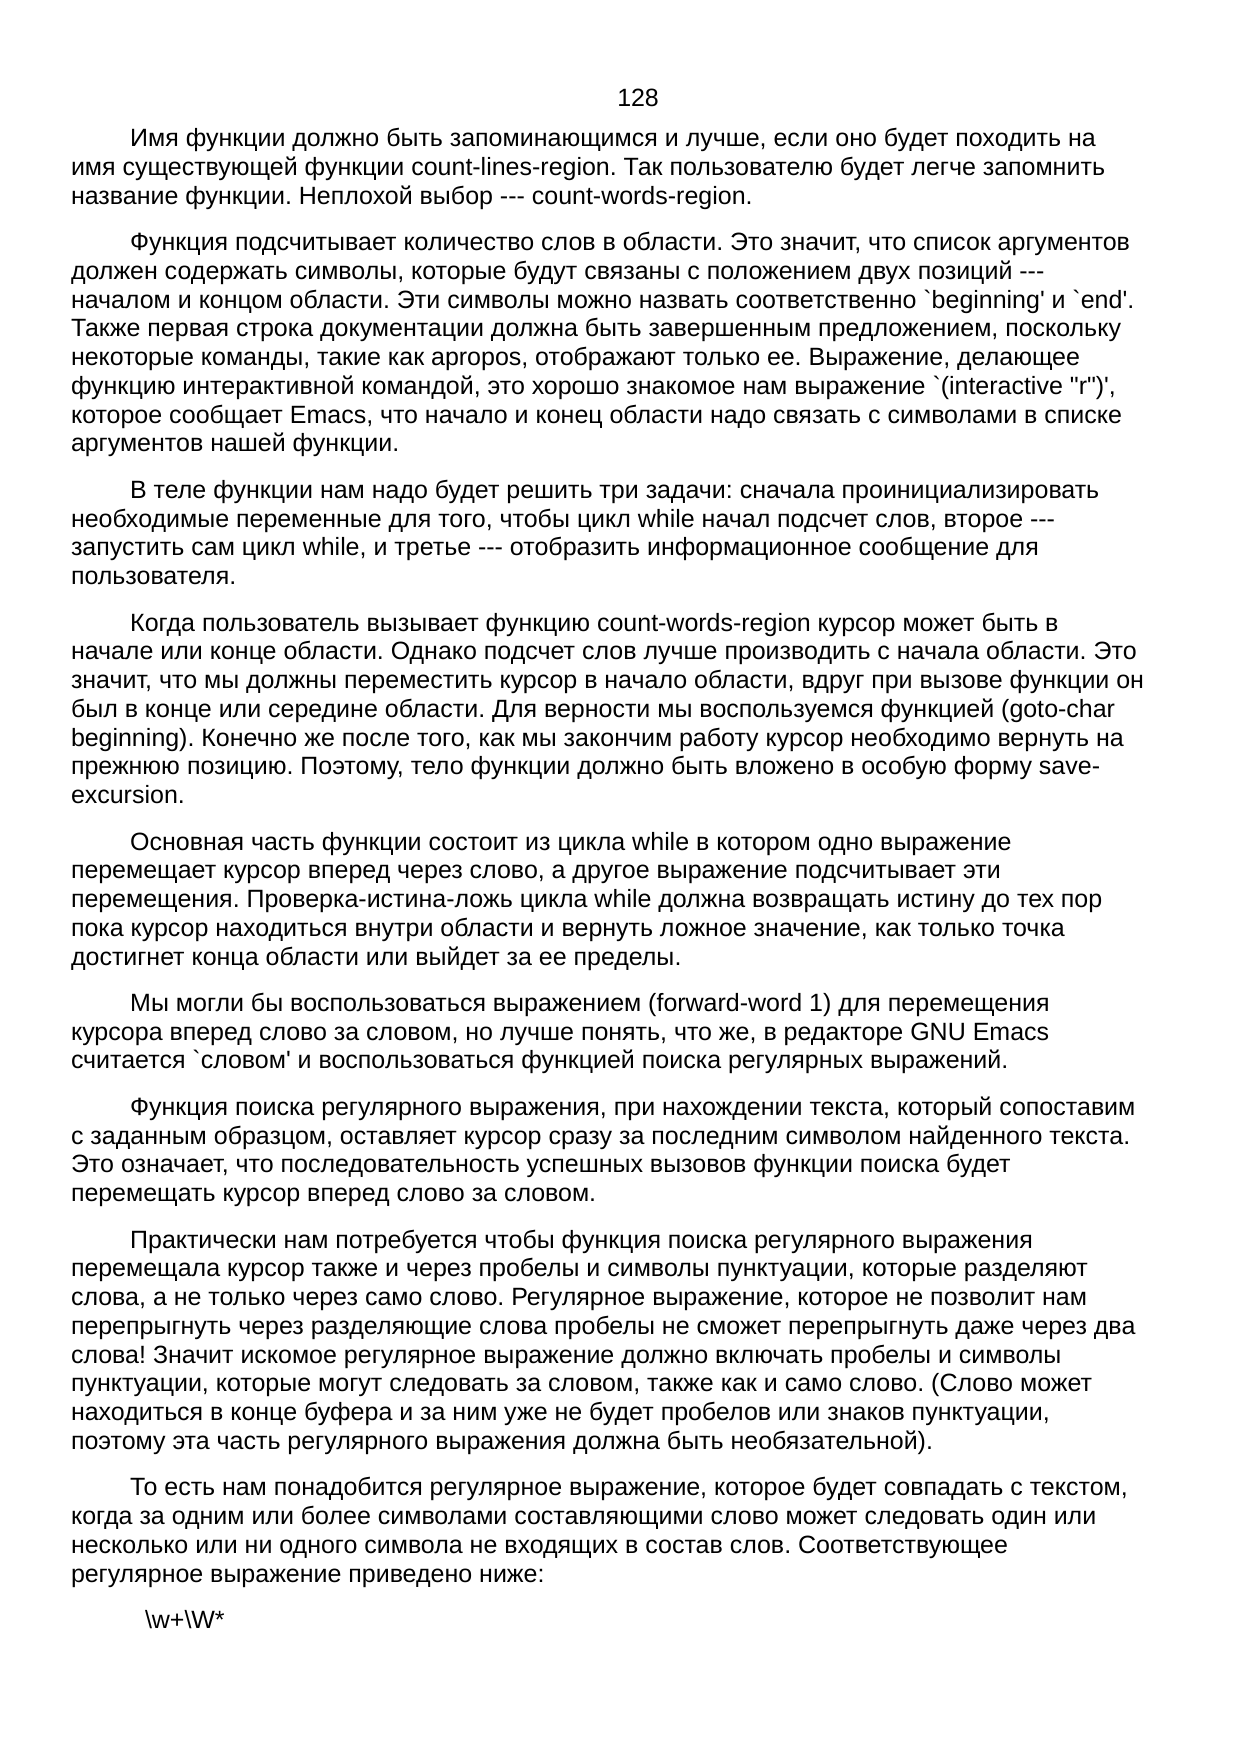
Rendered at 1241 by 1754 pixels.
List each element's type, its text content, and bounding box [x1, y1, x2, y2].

text Основная часть функции состоит из цикла while в котором одно выражение перемещает курсор вперед через слово, а другое выражение подсчитывает эти перемещения. Проверка-истина-ложь цикла while должна возвращать истину до тех пор пока курсор находиться внутри области и вернуть ложное значение, как только точка достигнет конца области или выйдет за ее пределы. [71, 827, 1146, 970]
text Практически нам потребуется чтобы функция поиска регулярного выражения перемещала курсор также и через пробелы и символы пунктуации, которые разделяют слова, а не только через само слово. Регулярное выражение, которое не позволит нам перепрыгнуть через разделяющие слова пробелы не сможет перепрыгнуть даже через два слова! Значит искомое регулярное выражение должно включать пробелы и символы пунктуации, которые могут следовать за словом, также как и само слово. (Слово может находиться в конце буфера и за ним уже не будет пробелов или знаков пунктуации, поэтому эта часть регулярного выражения должна быть необязательной). [71, 1225, 1146, 1455]
text Имя функции должно быть запоминающимся и лучше, если оно будет походить на имя существующей функции count-lines-region. Так пользователю будет легче запомнить название функции. Неплохой выбор --- count-words-region. [71, 123, 1146, 209]
text То есть нам понадобится регулярное выражение, которое будет совпадать с текстом, когда за одним или более символами составляющими слово может следовать один или несколько или ни одного символа не входящих в состав слов. Соответствующее регулярное выражение приведено ниже: [71, 1472, 1146, 1587]
text Когда пользователь вызывает функцию count-words-region курсор может быть в начале или конце области. Однако подсчет слов лучше производить с начала области. Это значит, что мы должны переместить курсор в начало области, вдруг при вызове функции он был в конце или середине области. Для верности мы воспользуемся функцией (goto-char beginning). Конечно же после того, как мы закончим работу курсор необходимо вернуть на прежнюю позицию. Поэтому, тело функции должно быть вложено в особую форму save-excursion. [71, 608, 1146, 809]
text В теле функции нам надо будет решить три задачи: сначала проинициализировать необходимые переменные для того, чтобы цикл while начал подсчет слов, второе --- запустить сам цикл while, и третье --- отобразить информационное сообщение для пользователя. [71, 475, 1146, 590]
text Функция поиска регулярного выражения, при нахождении текста, который сопоставим с заданным образцом, оставляет курсор сразу за последним символом найденного текста. Это означает, что последовательность успешных вызовов функции поиска будет перемещать курсор вперед слово за словом. [71, 1092, 1146, 1207]
text \w+\W* [71, 1605, 1146, 1634]
text Мы могли бы воспользоваться выражением (forward-word 1) для перемещения курсора вперед слово за словом, но лучше понять, что же, в редакторе GNU Emacs считается `словом' и воспользоваться функцией поиска регулярных выражений. [71, 988, 1146, 1074]
text Функция подсчитывает количество слов в области. Это значит, что список аргументов должен содержать символы, которые будут связаны с положением двух позиций --- началом и концом области. Эти символы можно назвать соответственно `beginning' и `end'. Также первая строка документации должна быть завершенным предложением, поскольку некоторые команды, такие как apropos, отображают только ее. Выражение, делающее функцию интерактивной командой, это хорошо знакомое нам выражение `(interactive "r")', которое сообщает Emacs, что начало и конец области надо связать с символами в списке аргументов нашей функции. [71, 227, 1146, 457]
